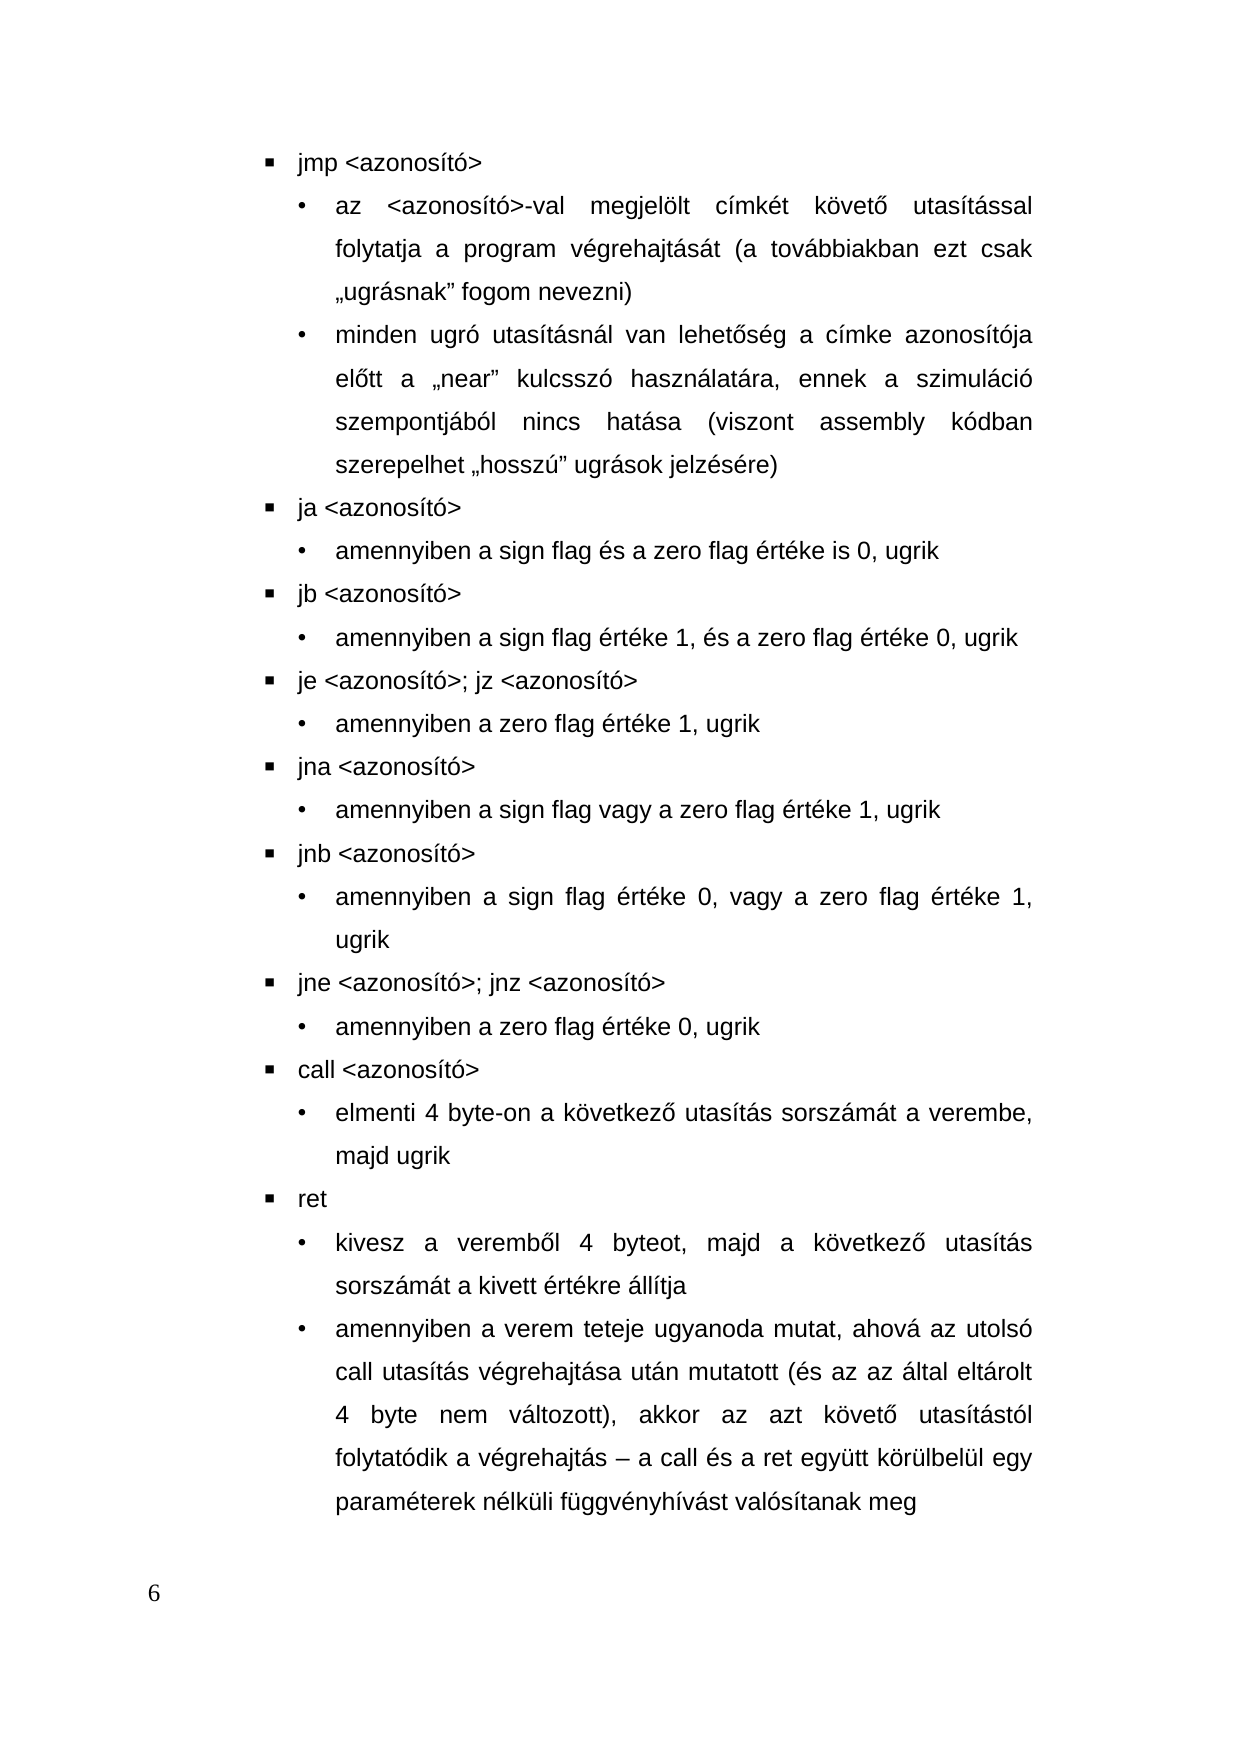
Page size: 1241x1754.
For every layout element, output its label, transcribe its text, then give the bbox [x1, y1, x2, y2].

list amennyiben a verem teteje ugyanoda mutat, ahová az utolsó call utasítás végrehajtása után mutatott (és az az által eltárolt 4 byte nem változott), akkor az azt követő utasítástól folytatódik a végrehajtás – a call és a ret együtt körülbelül egy paraméterek nélküli függvényhívást valósítanak meg [298, 1314, 1033, 1515]
list minden ugró utasításnál van lehetőség a címke azonosítója előtt a „near” kulcsszó használatára, ennek a szimuláció szempontjából nincs hatása (viszont assembly kódban szerepelhet „hosszú” ugrások jelzésére) [298, 320, 1033, 478]
list kivesz a veremből 4 byteot, majd a következő utasítás sorszámát a kivett értékre állítja [298, 1228, 1033, 1299]
list jb <azonosító> [260, 579, 1033, 608]
list amennyiben a zero flag értéke 1, ugrik [298, 709, 1033, 738]
list je <azonosító>; jz <azonosító> [260, 666, 1033, 695]
list amennyiben a zero flag értéke 0, ugrik [298, 1012, 1033, 1040]
list elmenti 4 byte-on a következő utasítás sorszámát a verembe, majd ugrik [298, 1098, 1033, 1170]
list jnb <azonosító> [260, 839, 1033, 868]
list amennyiben a sign flag vagy a zero flag értéke 1, ugrik [298, 796, 1033, 824]
list az <azonosító>-val megjelölt címkét követő utasítással folytatja a program végrehajtását (a továbbiakban ezt csak „ugrásnak” fogom nevezni) [298, 191, 1033, 306]
list amennyiben a sign flag és a zero flag értéke is 0, ugrik [298, 536, 1033, 565]
list ret [260, 1184, 1033, 1213]
list jmp <azonosító> [260, 148, 1033, 176]
list ja <azonosító> [260, 493, 1033, 522]
list call <azonosító> [260, 1055, 1033, 1084]
list jna <azonosító> [260, 752, 1033, 781]
list jne <azonosító>; jnz <azonosító> [260, 968, 1033, 997]
list amennyiben a sign flag értéke 1, és a zero flag értéke 0, ugrik [298, 623, 1033, 651]
list amennyiben a sign flag értéke 0, vagy a zero flag értéke 1, ugrik [298, 882, 1033, 954]
